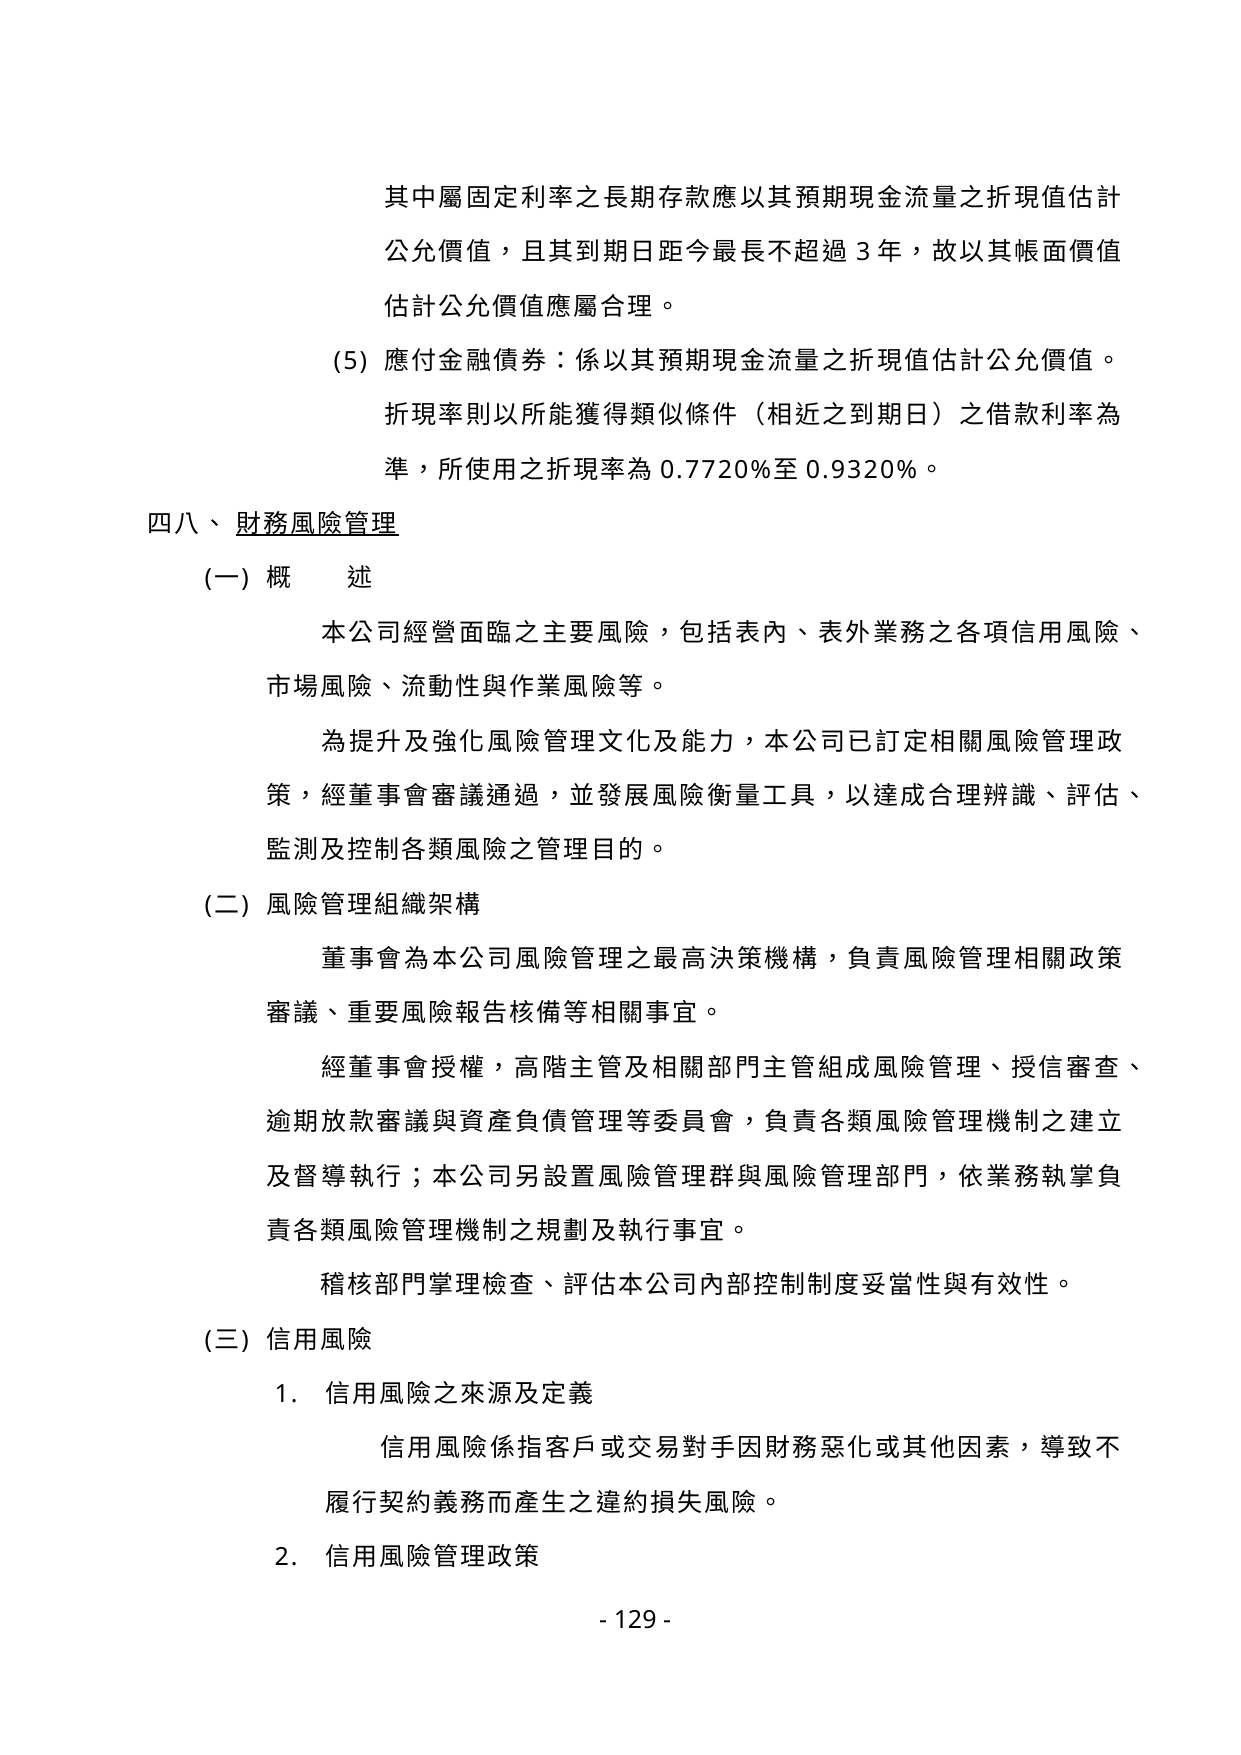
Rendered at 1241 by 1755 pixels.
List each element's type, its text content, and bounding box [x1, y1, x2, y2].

text 董事會為本公司風險管理之最高決策機構，負責風險管理相關政策審議、重要風險報告核備等相關事宜。 [266, 938, 1122, 1029]
text 2. 信用風險管理政策 [266, 1537, 1122, 1573]
text (三) 信用風險 [177, 1319, 1122, 1355]
text 經董事會授權，高階主管及相關部門主管組成風險管理、授信審查、逾期放款審議與資產負債管理等委員會，負責各類風險管理機制之建立及督導執行；本公司另設置風險管理群與風險管理部門，依業務執掌負責各類風險管理機制之規劃及執行事宜。 [266, 1047, 1122, 1247]
text 信用風險係指客戶或交易對手因財務惡化或其他因素，導致不履行契約義務而產生之違約損失風險。 [325, 1428, 1122, 1518]
text 1. 信用風險之來源及定義 [266, 1373, 1122, 1410]
text (一) 概 述 [177, 558, 1122, 594]
text 稽核部門掌理檢查、評估本公司內部控制制度妥當性與有效性。 [266, 1265, 1122, 1301]
text 本公司經營面臨之主要風險，包括表內、表外業務之各項信用風險、市場風險、流動性與作業風險等。 [266, 612, 1122, 703]
text (5) 應付金融債券：係以其預期現金流量之折現值估計公允價值。折現率則以所能獲得類似條件（相近之到期日）之借款利率為準，所使用之折現率為0.7720%至0.9320%。 [325, 340, 1122, 485]
text 四八、 財務風險管理 [148, 503, 1122, 540]
text (二) 風險管理組織架構 [177, 884, 1122, 920]
text 為提升及強化風險管理文化及能力，本公司已訂定相關風險管理政策，經董事會審議通過，並發展風險衡量工具，以達成合理辨識、評估、監測及控制各類風險之管理目的。 [266, 721, 1122, 866]
text 其中屬固定利率之長期存款應以其預期現金流量之折現值估計公允價值，且其到期日距今最長不超過3年，故以其帳面價值估計公允價值應屬合理。 [325, 177, 1122, 322]
